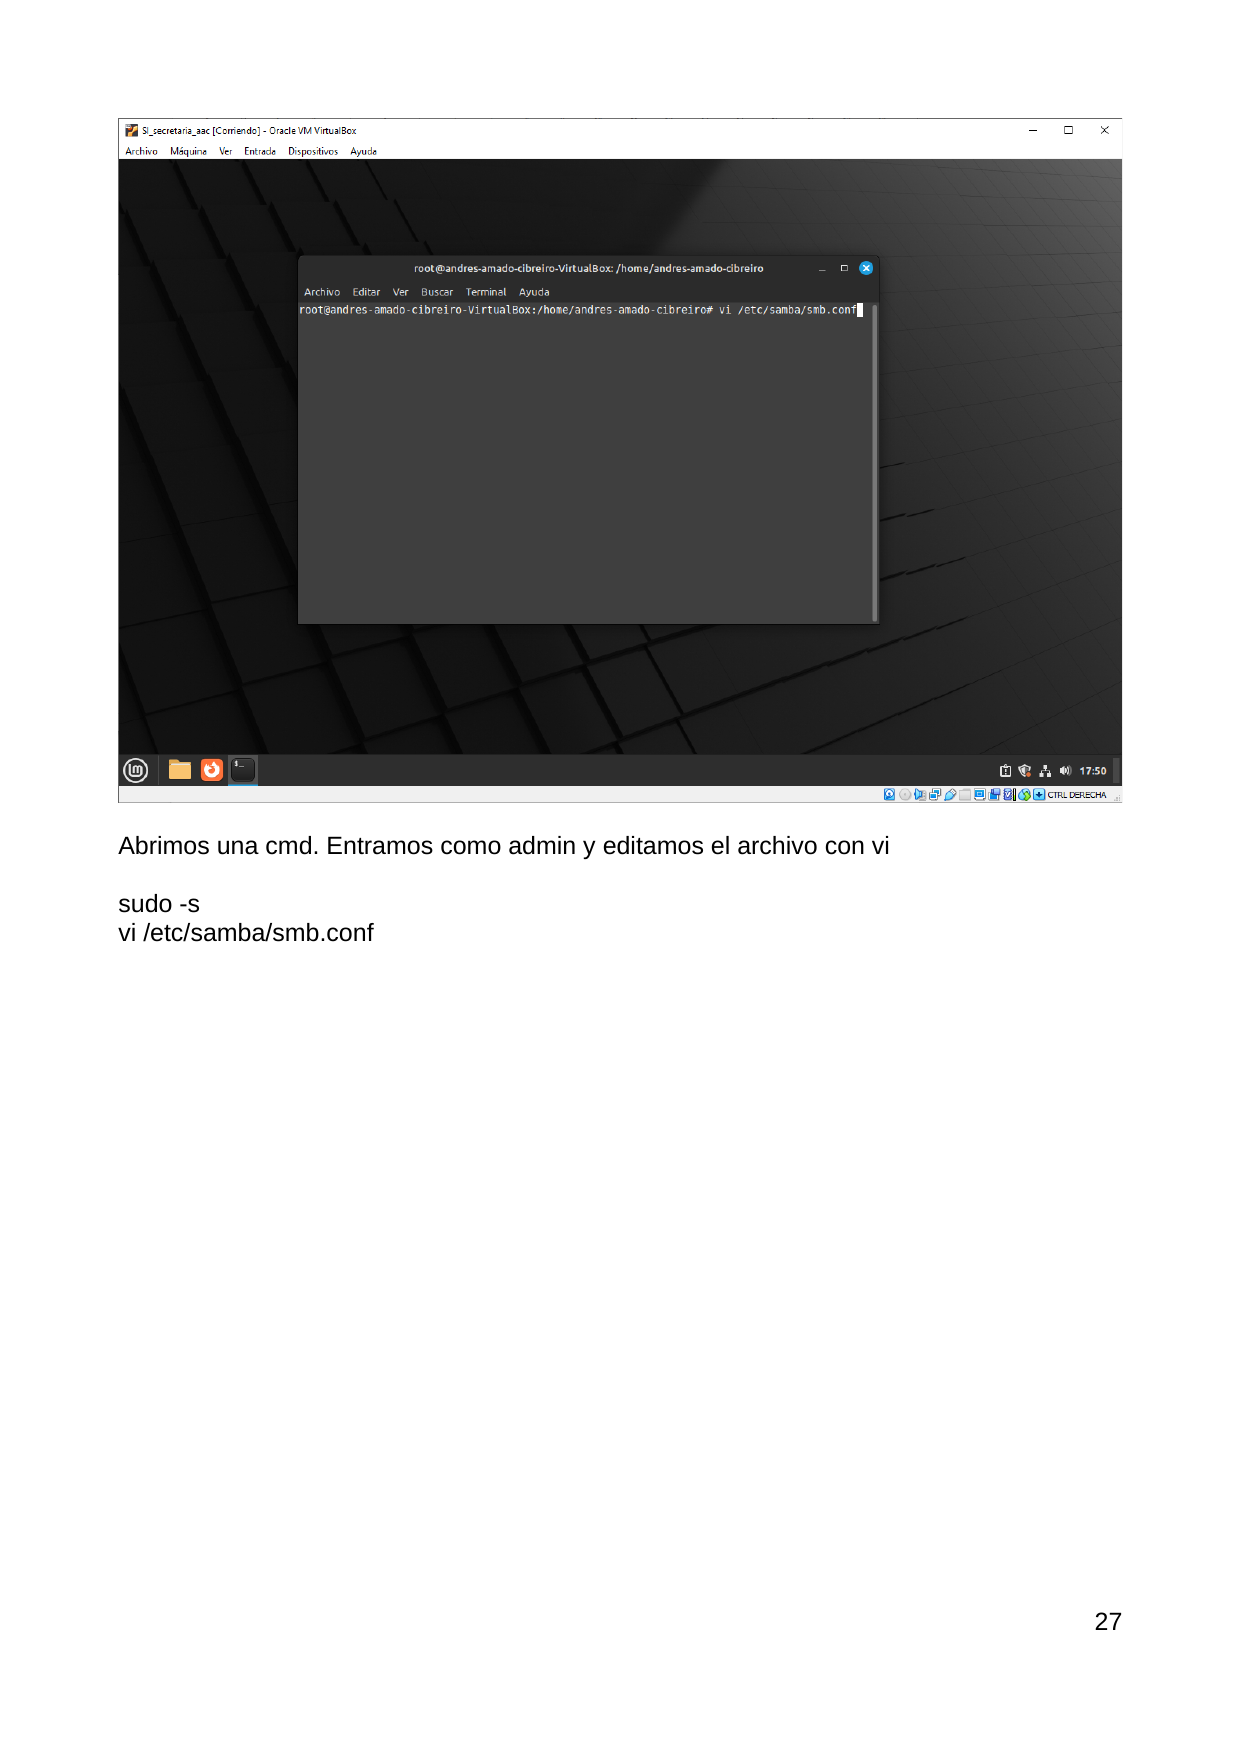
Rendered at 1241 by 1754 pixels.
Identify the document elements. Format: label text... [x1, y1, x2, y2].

picture [118, 118, 1123, 803]
text sudo -s [118, 889, 1122, 917]
text Abrimos una cmd. Entramos como admin y editamos el archivo con vi [118, 831, 1122, 860]
text vi /etc/samba/smb.conf [118, 917, 1122, 946]
